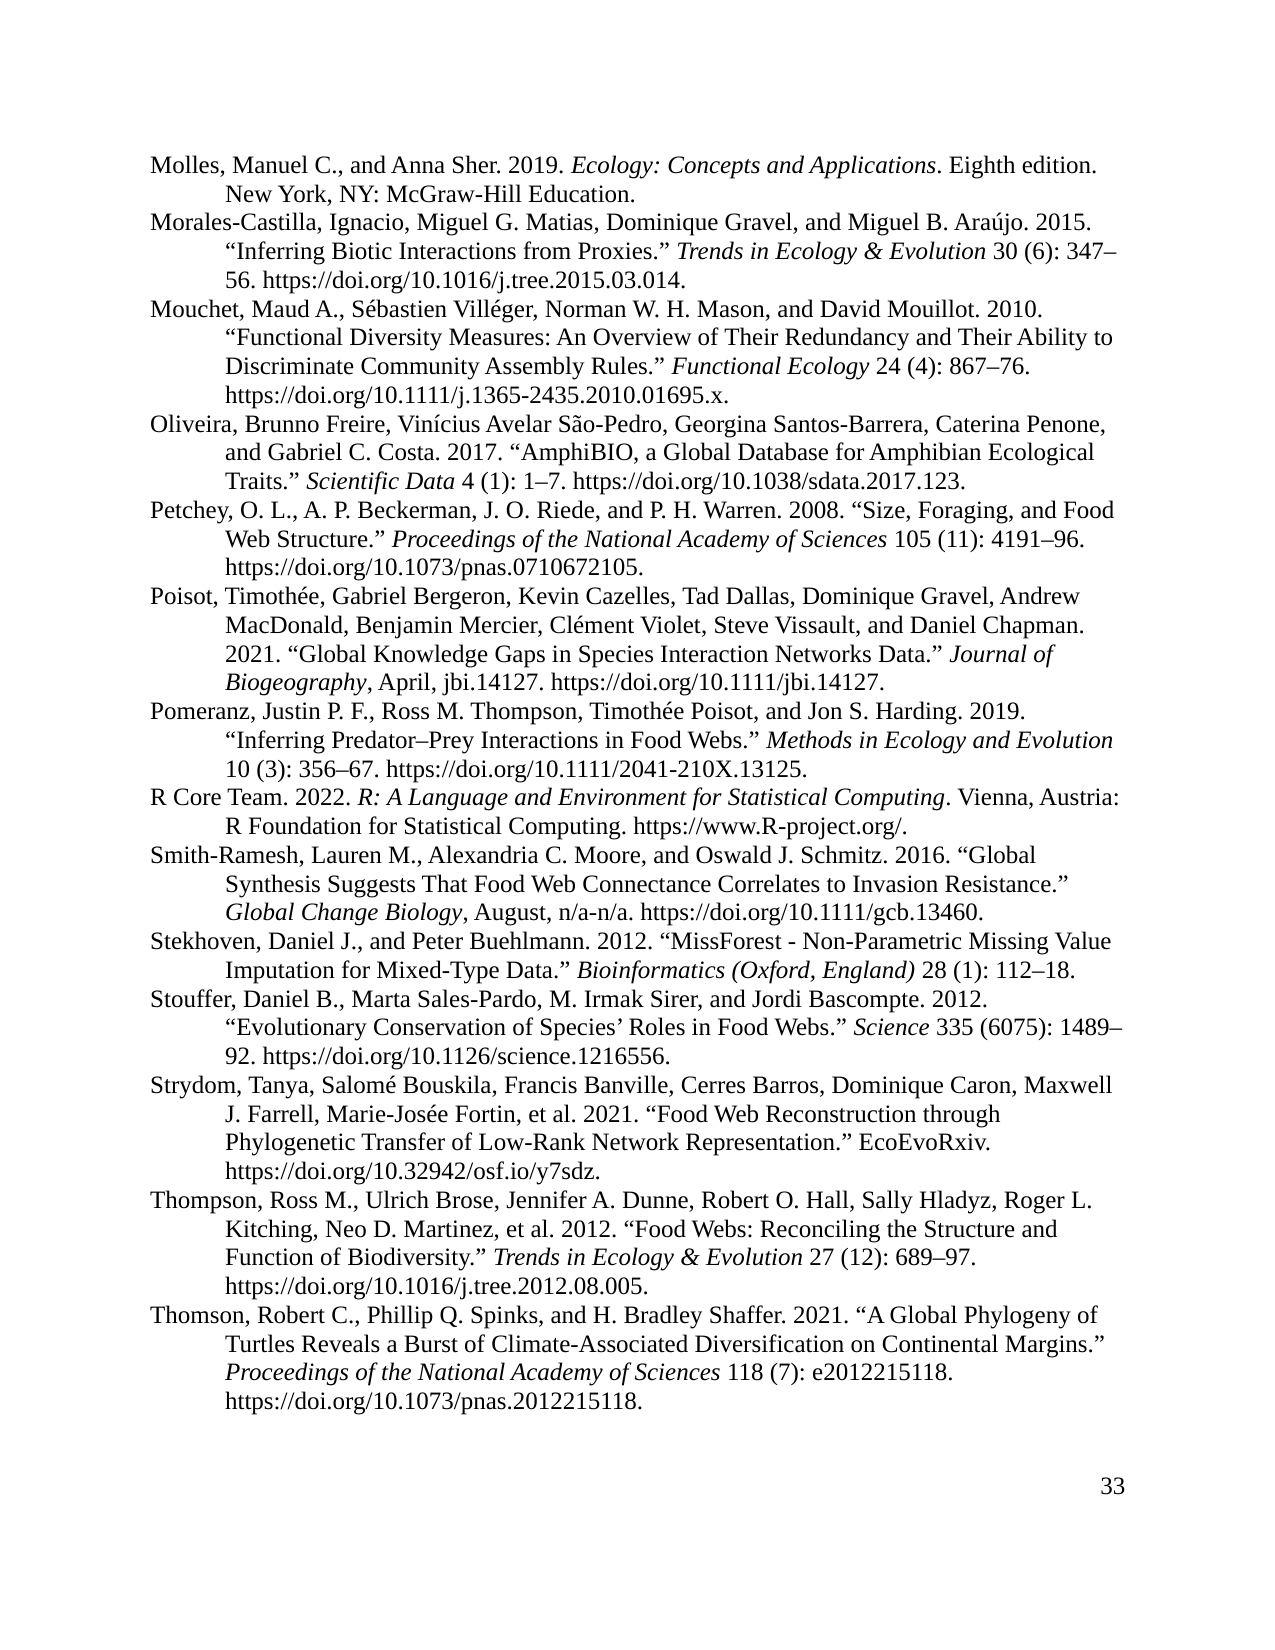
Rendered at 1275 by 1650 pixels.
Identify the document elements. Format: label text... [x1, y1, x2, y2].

text Mouchet, Maud A., Sébastien Villéger, Norman W. H. Mason, and David Mouillot. 2010. “Functional Diversity Measures: An Overview of Their Redundancy and Their Ability to Discriminate Community Assembly Rules.” Functional Ecology 24 (4): 867–76. https://doi.org/10.1111/j.1365-2435.2010.01695.x. [150, 294, 1125, 409]
text Thomson, Robert C., Phillip Q. Spinks, and H. Bradley Shaffer. 2021. “A Global Phylogeny of Turtles Reveals a Burst of Climate-Associated Diversification on Continental Margins.” Proceedings of the National Academy of Sciences 118 (7): e2012215118. https://doi.org/10.1073/pnas.2012215118. [150, 1300, 1125, 1415]
text Smith-Ramesh, Lauren M., Alexandria C. Moore, and Oswald J. Schmitz. 2016. “Global Synthesis Suggests That Food Web Connectance Correlates to Invasion Resistance.” Global Change Biology, August, n/a-n/a. https://doi.org/10.1111/gcb.13460. [150, 840, 1125, 926]
text Pomeranz, Justin P. F., Ross M. Thompson, Timothée Poisot, and Jon S. Harding. 2019. “Inferring Predator–Prey Interactions in Food Webs.” Methods in Ecology and Evolution 10 (3): 356–67. https://doi.org/10.1111/2041-210X.13125. [150, 696, 1125, 782]
text Thompson, Ross M., Ulrich Brose, Jennifer A. Dunne, Robert O. Hall, Sally Hladyz, Roger L. Kitching, Neo D. Martinez, et al. 2012. “Food Webs: Reconciling the Structure and Function of Biodiversity.” Trends in Ecology & Evolution 27 (12): 689–97. https://doi.org/10.1016/j.tree.2012.08.005. [150, 1185, 1125, 1300]
text Poisot, Timothée, Gabriel Bergeron, Kevin Cazelles, Tad Dallas, Dominique Gravel, Andrew MacDonald, Benjamin Mercier, Clément Violet, Steve Vissault, and Daniel Chapman. 2021. “Global Knowledge Gaps in Species Interaction Networks Data.” Journal of Biogeography, April, jbi.14127. https://doi.org/10.1111/jbi.14127. [150, 581, 1125, 696]
text Morales-Castilla, Ignacio, Miguel G. Matias, Dominique Gravel, and Miguel B. Araújo. 2015. “Inferring Biotic Interactions from Proxies.” Trends in Ecology & Evolution 30 (6): 347–56. https://doi.org/10.1016/j.tree.2015.03.014. [150, 207, 1125, 294]
text Oliveira, Brunno Freire, Vinícius Avelar São-Pedro, Georgina Santos-Barrera, Caterina Penone, and Gabriel C. Costa. 2017. “AmphiBIO, a Global Database for Amphibian Ecological Traits.” Scientific Data 4 (1): 1–7. https://doi.org/10.1038/sdata.2017.123. [150, 409, 1125, 495]
text Petchey, O. L., A. P. Beckerman, J. O. Riede, and P. H. Warren. 2008. “Size, Foraging, and Food Web Structure.” Proceedings of the National Academy of Sciences 105 (11): 4191–96. https://doi.org/10.1073/pnas.0710672105. [150, 495, 1125, 581]
text R Core Team. 2022. R: A Language and Environment for Statistical Computing. Vienna, Austria: R Foundation for Statistical Computing. https://www.R-project.org/. [150, 782, 1125, 840]
text Stouffer, Daniel B., Marta Sales-Pardo, M. Irmak Sirer, and Jordi Bascompte. 2012. “Evolutionary Conservation of Species’ Roles in Food Webs.” Science 335 (6075): 1489–92. https://doi.org/10.1126/science.1216556. [150, 984, 1125, 1070]
text Stekhoven, Daniel J., and Peter Buehlmann. 2012. “MissForest - Non-Parametric Missing Value Imputation for Mixed-Type Data.” Bioinformatics (Oxford, England) 28 (1): 112–18. [150, 926, 1125, 984]
text Strydom, Tanya, Salomé Bouskila, Francis Banville, Cerres Barros, Dominique Caron, Maxwell J. Farrell, Marie-Josée Fortin, et al. 2021. “Food Web Reconstruction through Phylogenetic Transfer of Low-Rank Network Representation.” EcoEvoRxiv. https://doi.org/10.32942/osf.io/y7sdz. [150, 1070, 1125, 1185]
text Molles, Manuel C., and Anna Sher. 2019. Ecology: Concepts and Applications. Eighth edition. New York, NY: McGraw-Hill Education. [150, 150, 1125, 207]
